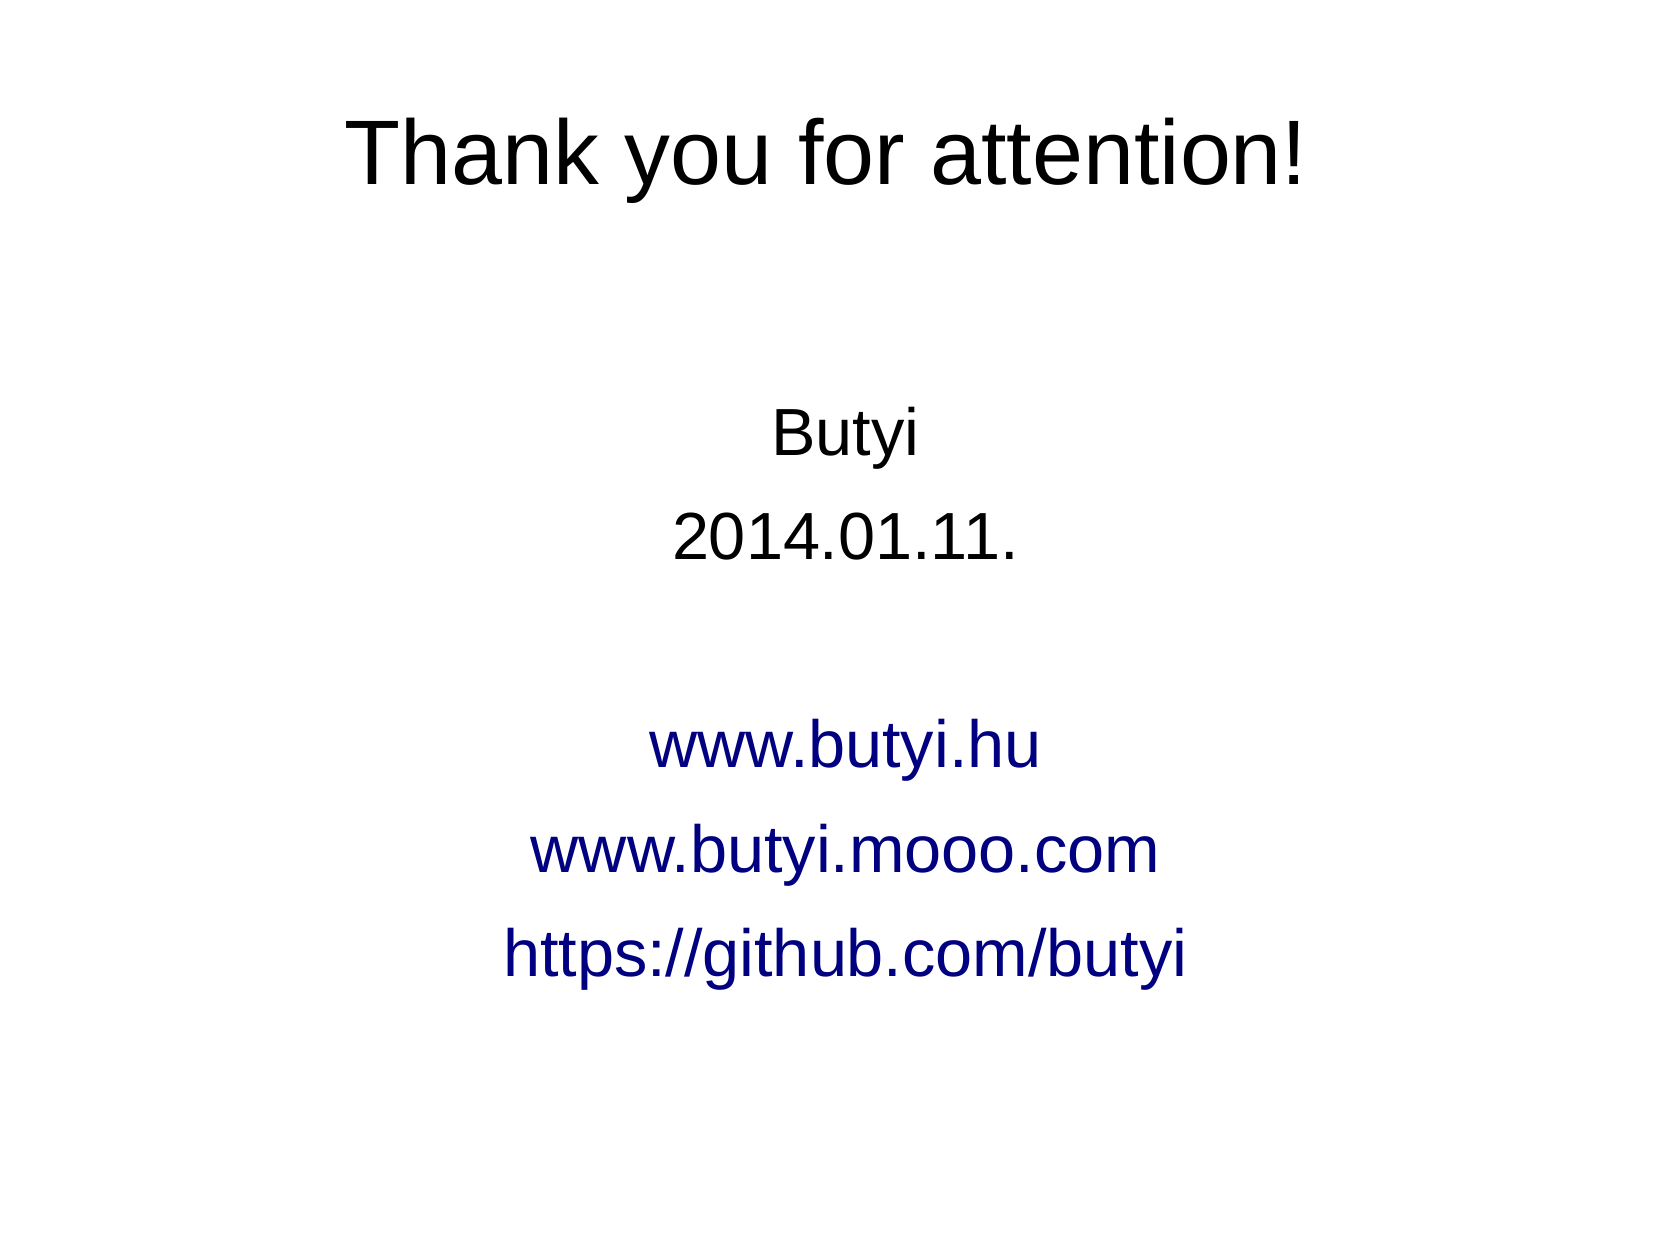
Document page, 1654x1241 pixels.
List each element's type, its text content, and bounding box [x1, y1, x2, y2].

list Butyi 2014.01.11. www.butyi.hu www.butyi.mooo.com https://github.com/butyi [82, 290, 1538, 1010]
title Thank you for attention! [82, 49, 1571, 257]
